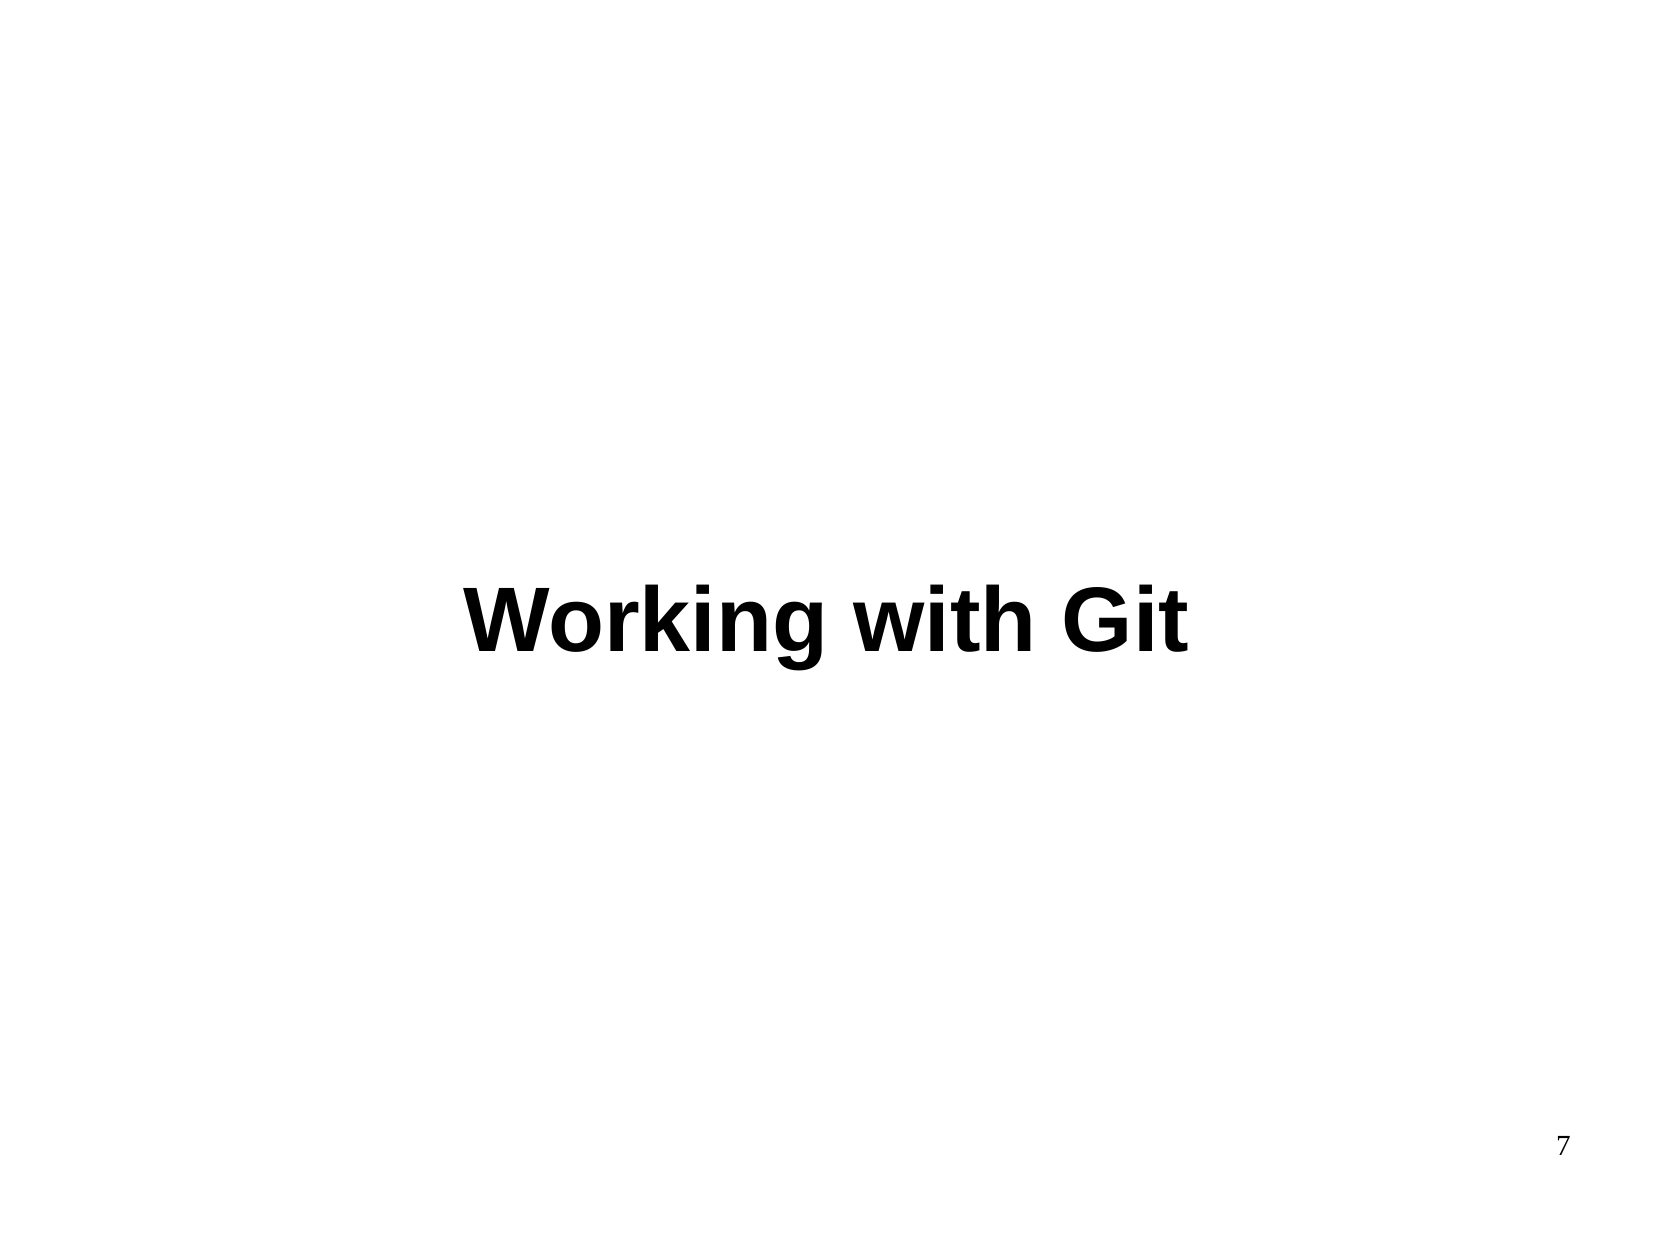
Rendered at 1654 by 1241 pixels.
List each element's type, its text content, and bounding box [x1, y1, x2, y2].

title Working with Git [82, 516, 1571, 724]
